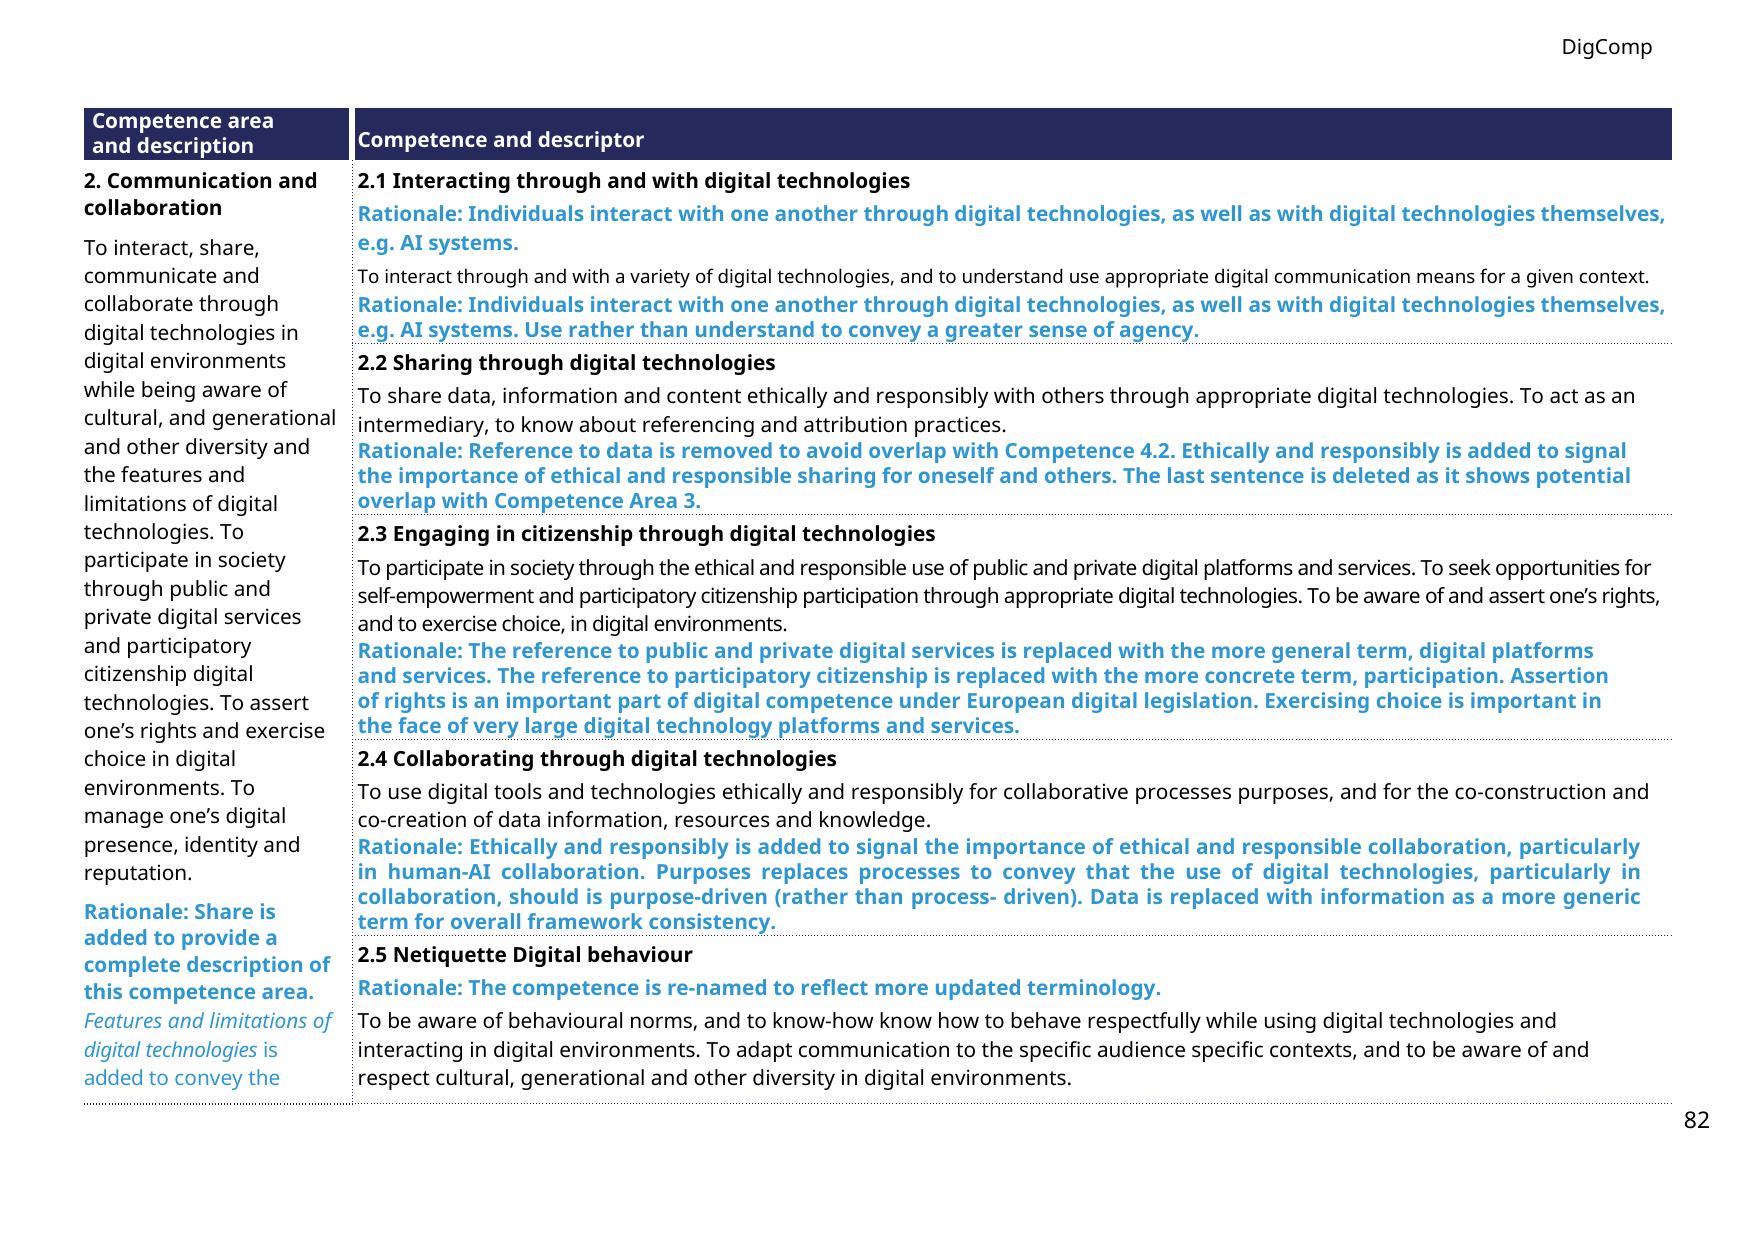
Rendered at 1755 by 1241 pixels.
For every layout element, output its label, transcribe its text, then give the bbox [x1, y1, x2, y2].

table_header Competence and descriptor [355, 108, 1672, 160]
table_header Competence area and description [84, 108, 349, 160]
table_cell 2.4 Collaborating through digital technologies To use digital tools and technologies ethically and responsibly for collaborative processes purposes, and for the co-construction and co-creation of data information, resources and knowledge. Rationale: Ethically and responsibly is added to signal the importance of ethical and responsible collaboration, particularly in human-AI collaboration. Purposes replaces processes to convey that the use of digital technologies, particularly in collaboration, should is purpose-driven (rather than process- driven). Data is replaced with information as a more generic term for overall framework consistency. [352, 739, 1672, 935]
table_cell 2.3 Engaging in citizenship through digital technologies To participate in society through the ethical and responsible use of public and private digital platforms and services. To seek opportunities for self-empowerment and participatory citizenship participation through appropriate digital technologies. To be aware of and assert one’s rights, and to exercise choice, in digital environments. Rationale: The reference to public and private digital services is replaced with the more general term, digital platforms and services. The reference to participatory citizenship is replaced with the more concrete term, participation. Assertion of rights is an important part of digital competence under European digital legislation. Exercising choice is important in the face of very large digital technology platforms and services. [352, 514, 1672, 738]
table_cell 2.1 Interacting through and with digital technologies Rationale: Individuals interact with one another through digital technologies, as well as with digital technologies themselves, e.g. AI systems. To interact through and with a variety of digital technologies, and to understand use appropriate digital communication means for a given context. Rationale: Individuals interact with one another through digital technologies, as well as with digital technologies themselves, e.g. AI systems. Use rather than understand to convey a greater sense of agency. [352, 160, 1672, 343]
table_cell 2.5 Netiquette Digital behaviour Rationale: The competence is re-named to reflect more updated terminology. To be aware of behavioural norms, and to know-how know how to behave respectfully while using digital technologies and interacting in digital environments. To adapt communication to the specific audience specific contexts, and to be aware of and respect cultural, generational and other diversity in digital environments. [352, 935, 1672, 1103]
table_cell 2. Communication and collaboration To interact, share, communicate and collaborate through digital technologies in digital environments while being aware of cultural, and generational and other diversity and the features and limitations of digital technologies. To participate in society through public and private digital services and participatory citizenship digital technologies. To assert one’s rights and exercise choice in digital environments. To manage one’s digital presence, identity and reputation. Rationale: Share is added to provide a complete description of this competence area. Features and limitations of digital technologies is added to convey the [84, 160, 352, 1103]
table_cell 2.2 Sharing through digital technologies To share data, information and content ethically and responsibly with others through appropriate digital technologies. To act as an intermediary, to know about referencing and attribution practices. Rationale: Reference to data is removed to avoid overlap with Competence 4.2. Ethically and responsibly is added to signal the importance of ethical and responsible sharing for oneself and others. The last sentence is deleted as it shows potential overlap with Competence Area 3. [352, 343, 1672, 514]
